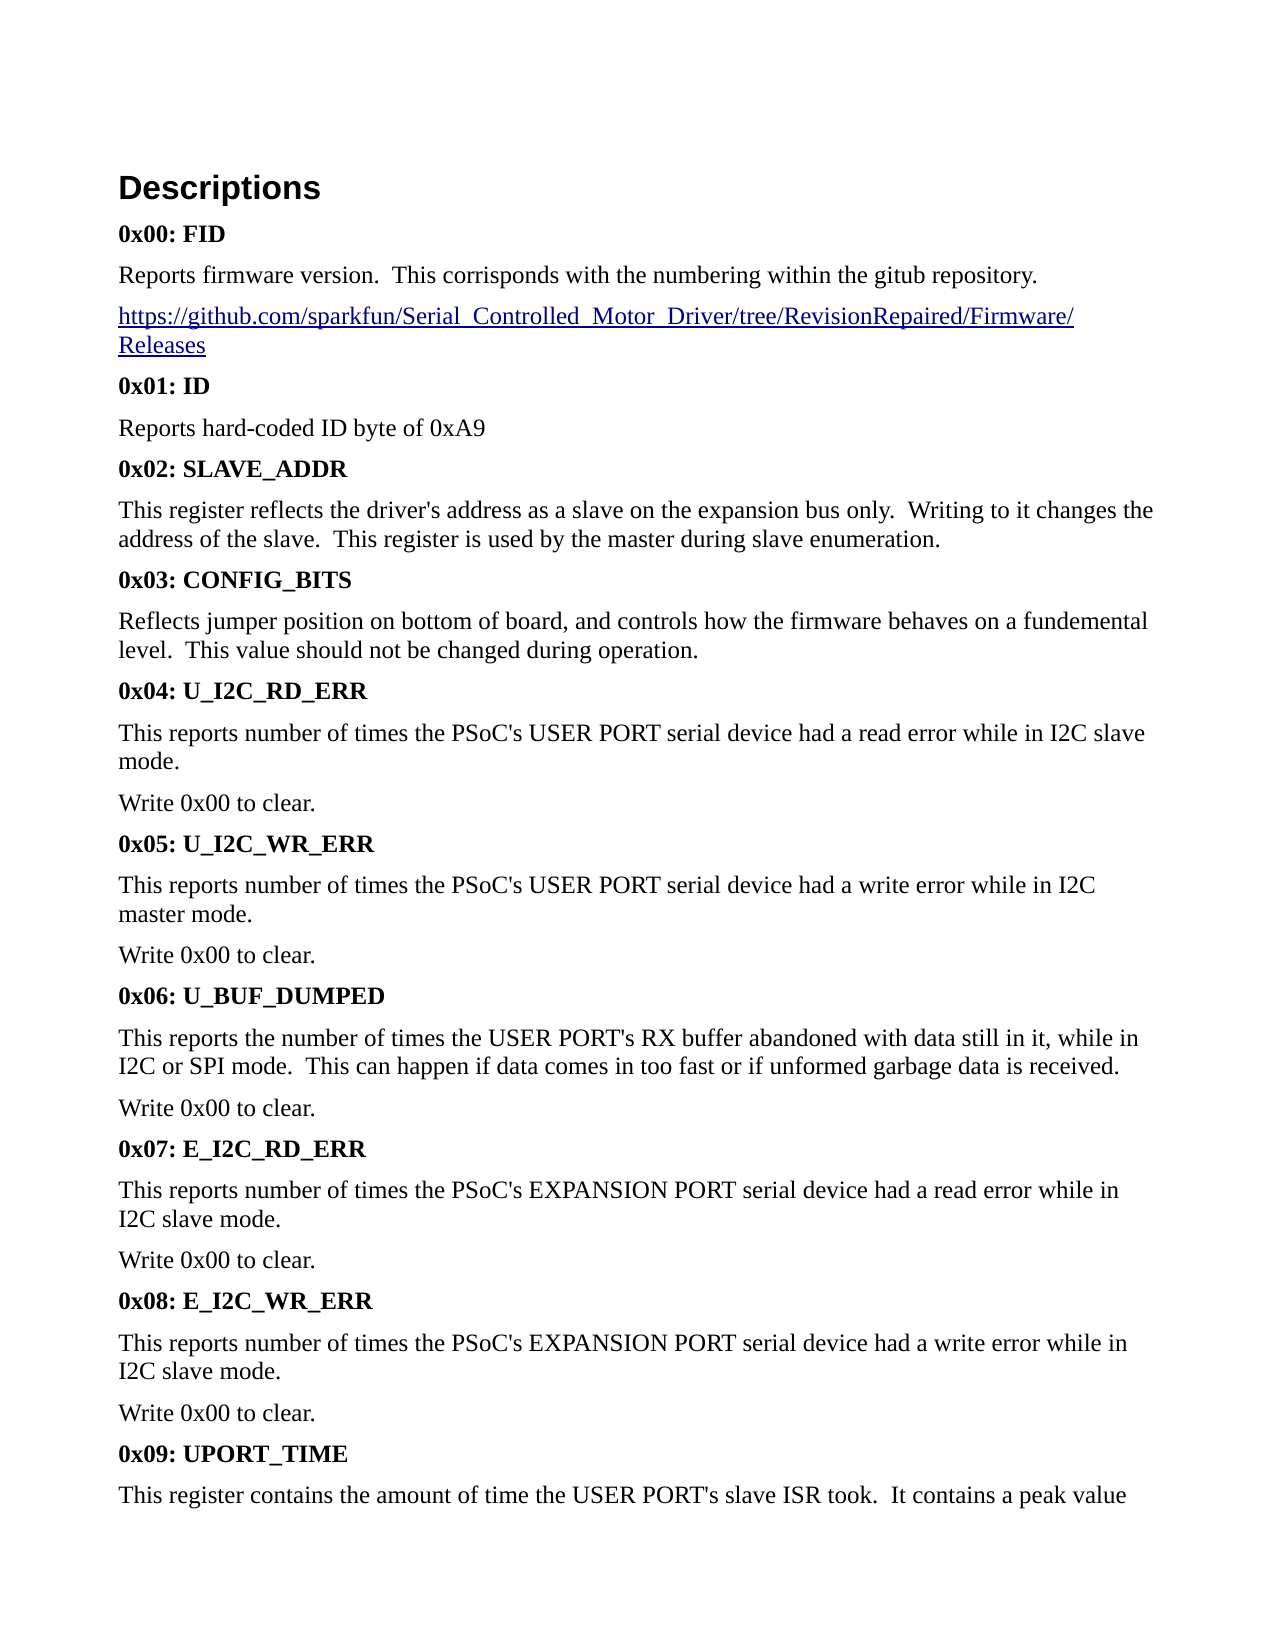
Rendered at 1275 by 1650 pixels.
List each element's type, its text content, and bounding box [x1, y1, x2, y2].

text This reports number of times the PSoC's USER PORT serial device had a write error while in I2C master mode. [118, 870, 1157, 928]
text This register contains the amount of time the USER PORT's slave ISR took. It contains a peak value [118, 1480, 1157, 1509]
text Reflects jumper position on bottom of board, and controls how the firmware behaves on a fundemental level. This value should not be changed during operation. [118, 606, 1157, 664]
text 0x03: CONFIG_BITS [118, 565, 1157, 594]
text 0x08: E_I2C_WR_ERR [118, 1286, 1157, 1315]
text https://github.com/sparkfun/Serial_Controlled_Motor_Driver/tree/RevisionRepaired/Firmware/Releases [118, 301, 1157, 359]
text Write 0x00 to clear. [118, 788, 1157, 816]
text 0x05: U_I2C_WR_ERR [118, 829, 1157, 858]
text Write 0x00 to clear. [118, 1398, 1157, 1426]
text 0x01: ID [118, 371, 1157, 400]
subtitle Descriptions [118, 168, 1157, 206]
text Write 0x00 to clear. [118, 1245, 1157, 1274]
text This reports number of times the PSoC's EXPANSION PORT serial device had a read error while in I2C slave mode. [118, 1175, 1157, 1233]
text 0x06: U_BUF_DUMPED [118, 981, 1157, 1010]
text Write 0x00 to clear. [118, 1093, 1157, 1121]
text 0x07: E_I2C_RD_ERR [118, 1134, 1157, 1163]
text Reports hard-coded ID byte of 0xA9 [118, 413, 1157, 441]
text This reports number of times the PSoC's EXPANSION PORT serial device had a write error while in I2C slave mode. [118, 1328, 1157, 1385]
text This reports the number of times the USER PORT's RX buffer abandoned with data still in it, while in I2C or SPI mode. This can happen if data comes in too fast or if unformed garbage data is received. [118, 1023, 1157, 1080]
text This register reflects the driver's address as a slave on the expansion bus only. Writing to it changes the address of the slave. This register is used by the master during slave enumeration. [118, 495, 1157, 553]
text 0x00: FID [118, 219, 1157, 248]
text This reports number of times the PSoC's USER PORT serial device had a read error while in I2C slave mode. [118, 718, 1157, 775]
text Reports firmware version. This corrisponds with the numbering within the gitub repository. [118, 260, 1157, 289]
text 0x02: SLAVE_ADDR [118, 454, 1157, 483]
text Write 0x00 to clear. [118, 940, 1157, 969]
text 0x09: UPORT_TIME [118, 1439, 1157, 1468]
text 0x04: U_I2C_RD_ERR [118, 676, 1157, 705]
